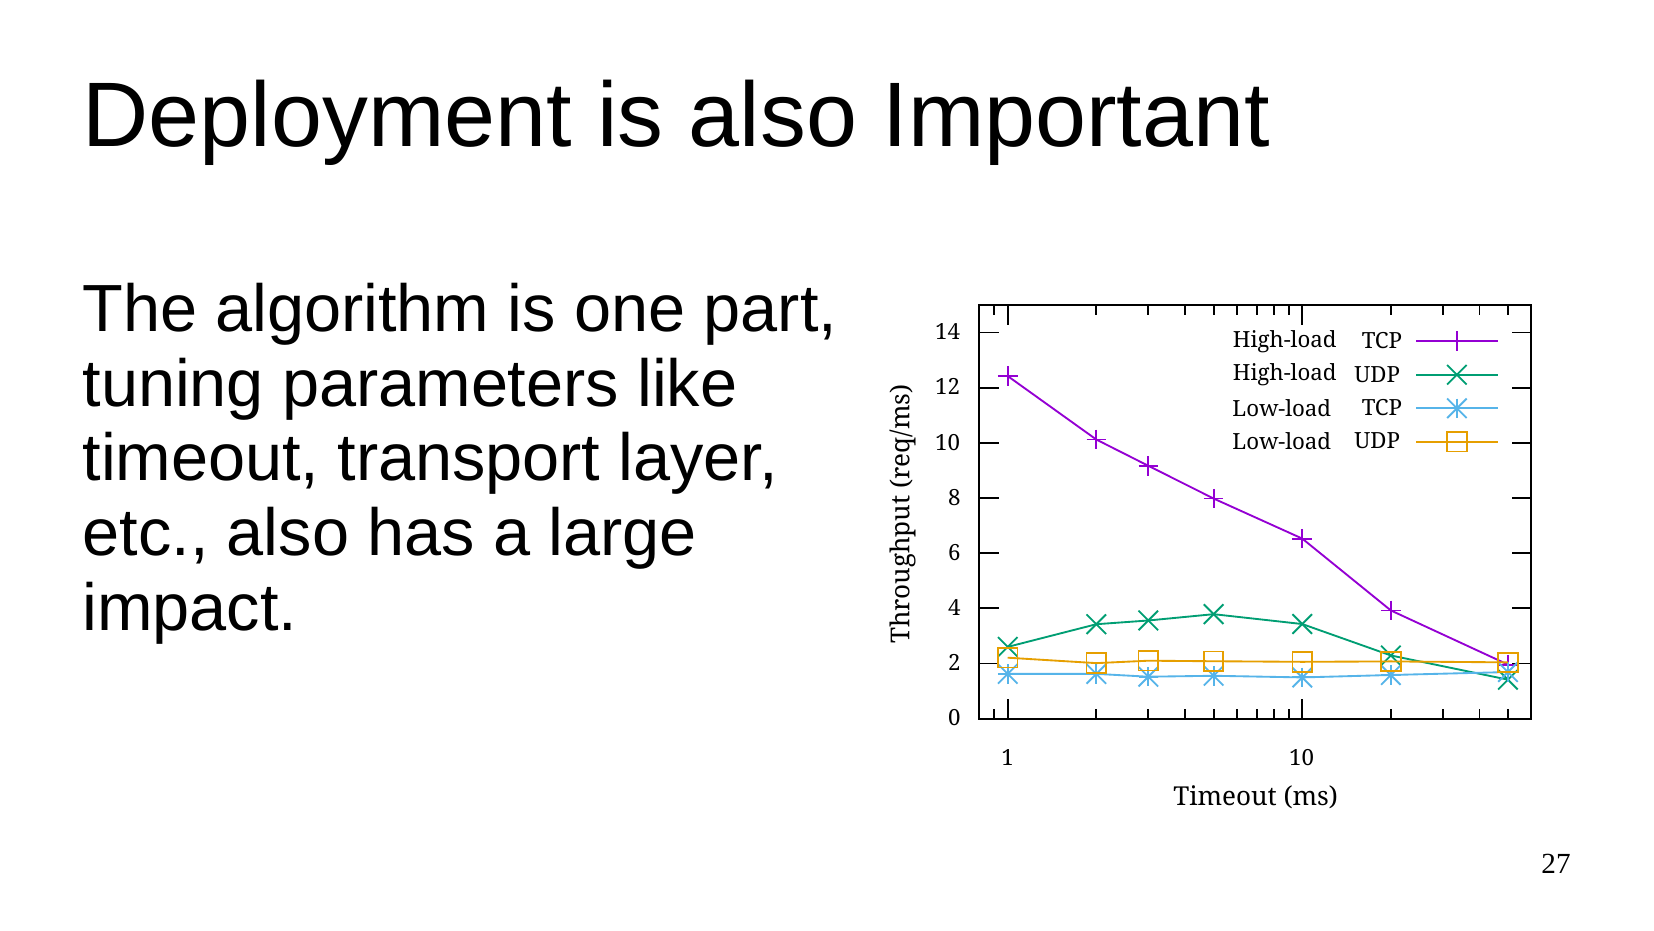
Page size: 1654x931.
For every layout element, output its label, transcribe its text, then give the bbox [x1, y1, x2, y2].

list The algorithm is one part, tuning parameters like timeout, transport layer, etc., also has a large impact. [82, 270, 840, 811]
title Deployment is also Important [82, 37, 1571, 193]
picture [840, 264, 1587, 826]
